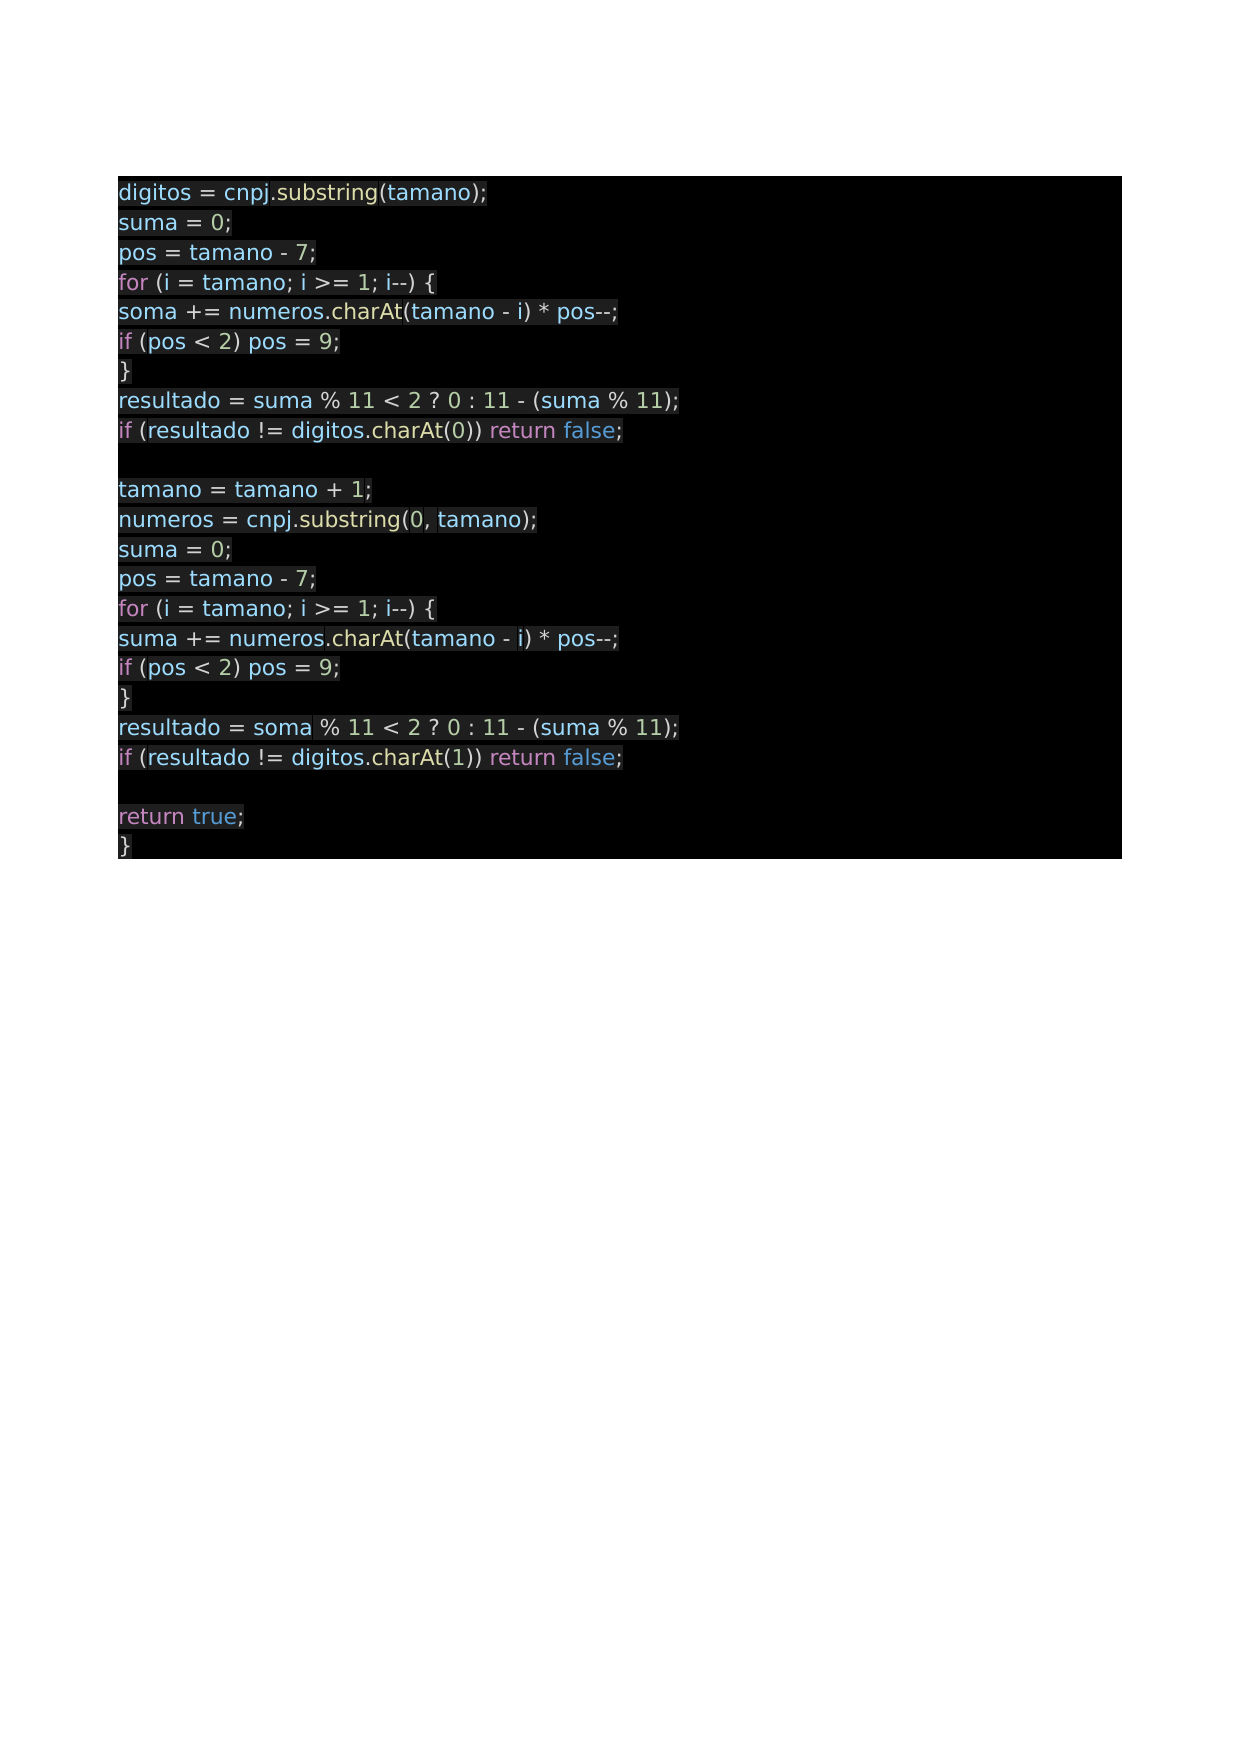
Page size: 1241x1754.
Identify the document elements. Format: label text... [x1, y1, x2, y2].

text for (i = tamano; i >= 1; i--) { [118, 592, 1122, 622]
text } [118, 681, 1122, 711]
text numeros = cnpj.substring(0, tamano); [118, 503, 1122, 533]
text for (i = tamano; i >= 1; i--) { [118, 265, 1122, 295]
text suma = 0; [118, 533, 1122, 562]
text if (resultado != digitos.charAt(1)) return false; [118, 740, 1122, 770]
text pos = tamano - 7; [118, 562, 1122, 592]
text } [118, 829, 1122, 859]
text tamano = tamano + 1; [118, 473, 1122, 503]
text } [118, 354, 1122, 384]
text suma += numeros.charAt(tamano - i) * pos--; [118, 622, 1122, 651]
text soma += numeros.charAt(tamano - i) * pos--; [118, 295, 1122, 325]
text if (resultado != digitos.charAt(0)) return false; [118, 414, 1122, 443]
text if (pos < 2) pos = 9; [118, 325, 1122, 354]
text if (pos < 2) pos = 9; [118, 651, 1122, 681]
text resultado = suma % 11 < 2 ? 0 : 11 - (suma % 11); [118, 384, 1122, 414]
text resultado = soma % 11 < 2 ? 0 : 11 - (suma % 11); [118, 711, 1122, 740]
text suma = 0; [118, 206, 1122, 236]
text return true; [118, 800, 1122, 829]
text digitos = cnpj.substring(tamano); [118, 176, 1122, 206]
text pos = tamano - 7; [118, 236, 1122, 265]
